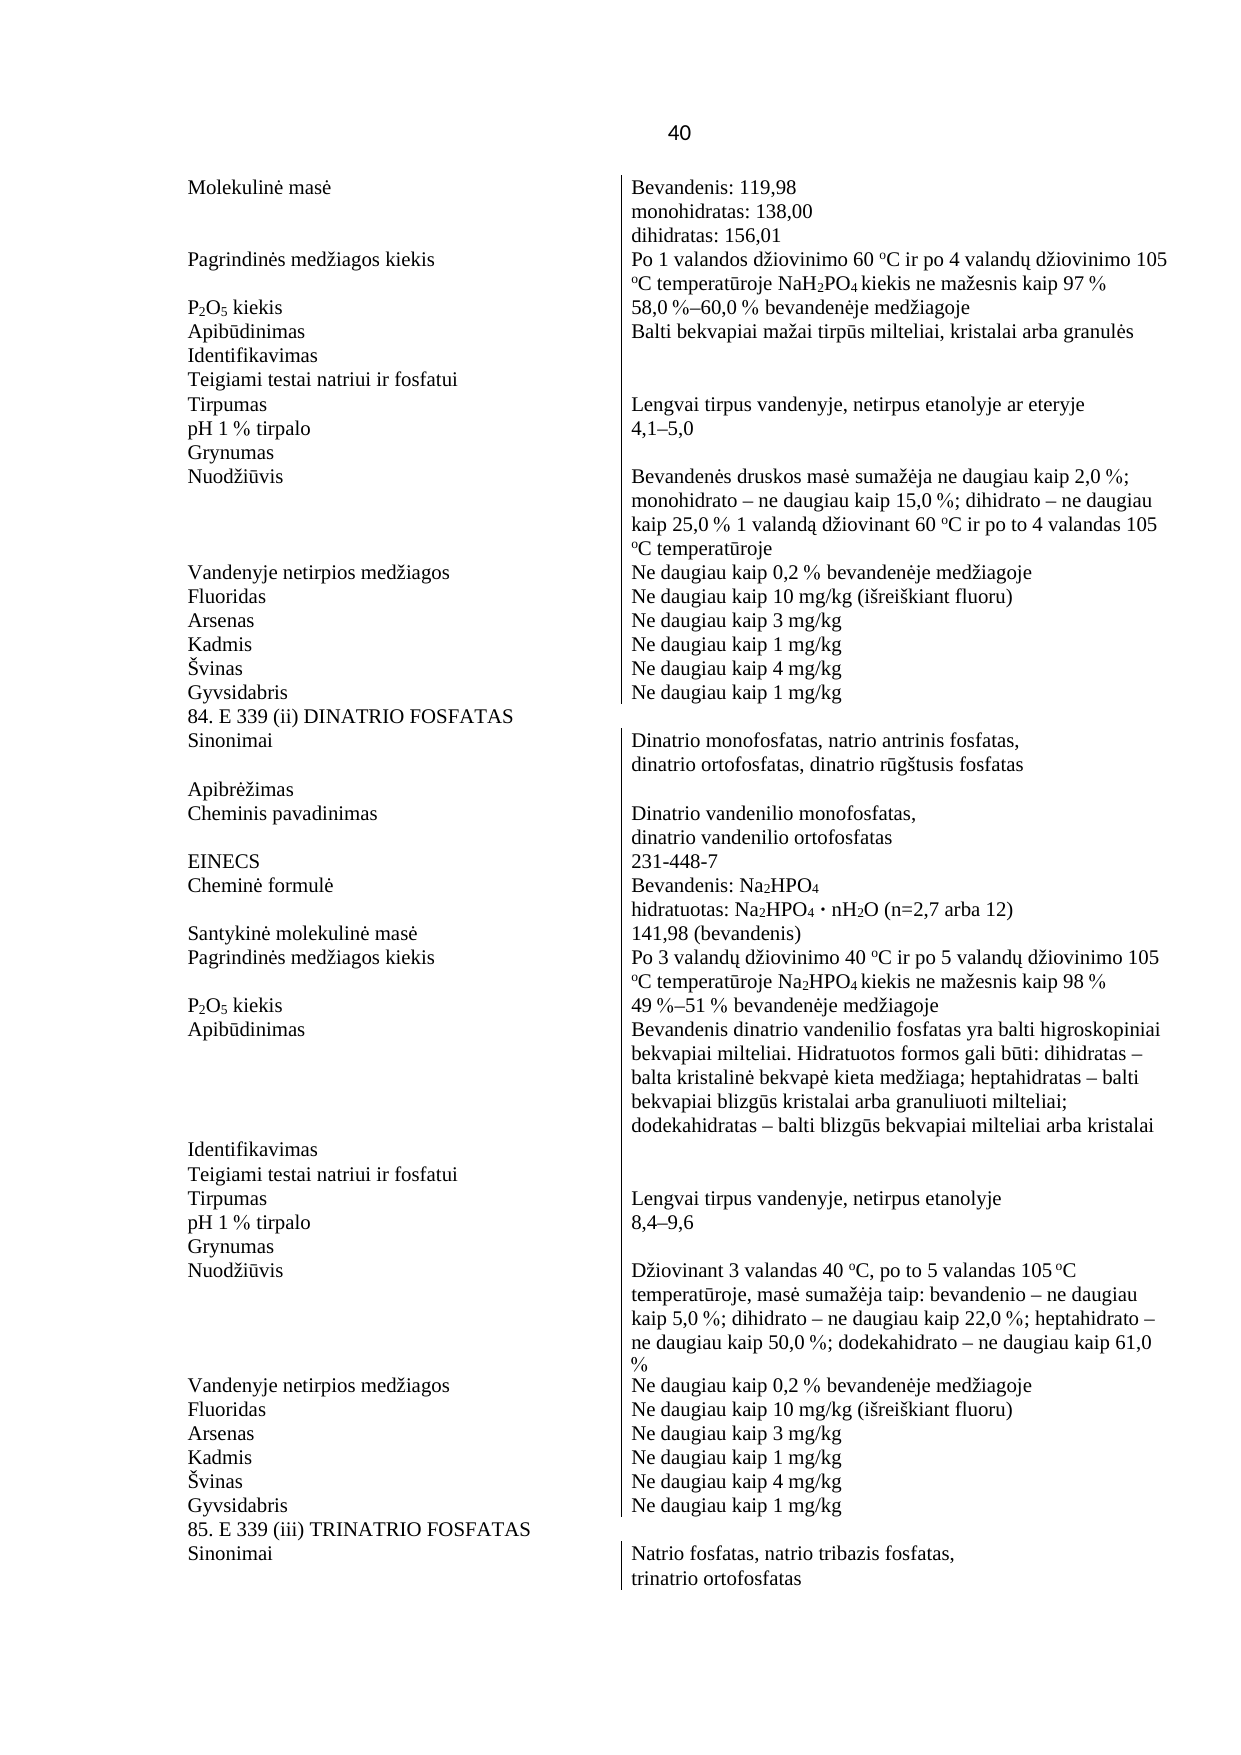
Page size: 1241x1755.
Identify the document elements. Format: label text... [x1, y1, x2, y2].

table_cell Apibrėžimas [177, 776, 621, 801]
table_cell Bevandenės druskos masė sumažėja ne daugiau kaip 2,0 ; monohidrato – ne daugiau kaip 15,0 ; dihidrato – ne daugiau kaip 25,0  1 valandą džiovinant 60 oC ir po to 4 valandas 105 oC temperatūroje [622, 464, 1181, 560]
table_cell Arsenas [177, 608, 621, 632]
table_cell Gyvsidabris [177, 680, 621, 704]
table_cell 231-448-7 [622, 849, 1181, 873]
table_cell Molekulinė masė [177, 175, 621, 247]
table_cell 4,1–5,0 [622, 416, 1181, 439]
table_cell [622, 440, 1181, 464]
table_cell Ne daugiau kaip 1 mg/kg [622, 632, 1181, 656]
table_cell Bevandenis dinatrio vandenilio fosfatas yra balti higroskopiniai bekvapiai milteliai. Hidratuotos formos gali būti: dihidratas – balta kristalinė bekvapė kieta medžiaga; heptahidratas – balti bekvapiai blizgūs kristalai arba granuliuoti milteliai; dodekahidratas – balti blizgūs bekvapiai milteliai arba kristalai [622, 1017, 1181, 1137]
table_cell [622, 368, 1181, 391]
table_cell Po 1 valandos džiovinimo 60 oC ir po 4 valandų džiovinimo 105 oC temperatūroje NaH2PO4 kiekis ne mažesnis kaip 97  [622, 247, 1181, 295]
table_cell Bevandenis: 119,98 monohidratas: 138,00 dihidratas: 156,01 [622, 175, 1181, 247]
table_cell 84. E 339 (ii) DINATRIO FOSFATAS [177, 704, 1181, 728]
table_cell Ne daugiau kaip 0,2  bevandenėje medžiagoje [622, 560, 1181, 584]
table_cell Apibūdinimas [177, 319, 621, 343]
table_cell Fluoridas [177, 1397, 621, 1421]
table_cell [622, 1161, 1181, 1186]
table_cell Ne daugiau kaip 0,2  bevandenėje medžiagoje [622, 1373, 1181, 1397]
table_cell Cheminė formulė [177, 873, 621, 921]
table_cell Identifikavimas [177, 1138, 621, 1161]
table_cell Pagrindinės medžiagos kiekis [177, 247, 621, 295]
table_cell Identifikavimas [177, 343, 621, 367]
table_cell Dinatrio vandenilio monofosfatas, dinatrio vandenilio ortofosfatas [622, 801, 1181, 849]
table_cell Bevandenis: Na2HPO4 hidratuotas: Na2HPO4 · nH2O (n=2,7 arba 12) [622, 873, 1181, 921]
table_cell Apibūdinimas [177, 1017, 621, 1137]
table_cell Tirpumas [177, 1186, 621, 1209]
table_cell pH 1  tirpalo [177, 1210, 621, 1234]
table_cell Tirpumas [177, 391, 621, 416]
table_cell Arsenas [177, 1421, 621, 1445]
table_cell 49 –51  bevandenėje medžiagoje [622, 993, 1181, 1017]
table_cell Grynumas [177, 440, 621, 464]
table_cell Teigiami testai natriui ir fosfatui [177, 1161, 621, 1186]
table_cell Dinatrio monofosfatas, natrio antrinis fosfatas, dinatrio ortofosfatas, dinatrio rūgštusis fosfatas [622, 728, 1181, 776]
table_cell 141,98 (bevandenis) [622, 921, 1181, 945]
table_cell Sinonimai [177, 728, 621, 776]
table_cell Lengvai tirpus vandenyje, netirpus etanolyje ar eteryje [622, 391, 1181, 416]
table_cell Ne daugiau kaip 1 mg/kg [622, 680, 1181, 704]
table_cell P2O5 kiekis [177, 993, 621, 1017]
table_cell Nuodžiūvis [177, 1258, 621, 1373]
table_cell [622, 1138, 1181, 1161]
table_cell Ne daugiau kaip 10 mg/kg (išreiškiant fluoru) [622, 1397, 1181, 1421]
table_cell Ne daugiau kaip 3 mg/kg [622, 1421, 1181, 1445]
table_cell Gyvsidabris [177, 1493, 621, 1517]
table_cell Fluoridas [177, 584, 621, 608]
table_cell Cheminis pavadinimas [177, 801, 621, 849]
table_cell Kadmis [177, 1445, 621, 1469]
table_cell P2O5 kiekis [177, 295, 621, 319]
table_cell 58,0 –60,0  bevandenėje medžiagoje [622, 295, 1181, 319]
table_cell 85. E 339 (iii) TRINATRIO FOSFATAS [177, 1517, 1181, 1541]
table_cell Ne daugiau kaip 1 mg/kg [622, 1493, 1181, 1517]
table_cell Ne daugiau kaip 1 mg/kg [622, 1445, 1181, 1469]
table_cell Ne daugiau kaip 10 mg/kg (išreiškiant fluoru) [622, 584, 1181, 608]
table_cell Ne daugiau kaip 4 mg/kg [622, 656, 1181, 680]
table_cell Vandenyje netirpios medžiagos [177, 1373, 621, 1397]
table_cell Švinas [177, 656, 621, 680]
table_cell Pagrindinės medžiagos kiekis [177, 945, 621, 993]
table_cell Balti bekvapiai mažai tirpūs milteliai, kristalai arba granulės [622, 319, 1181, 343]
table_cell Sinonimai [177, 1541, 621, 1589]
table_cell Ne daugiau kaip 4 mg/kg [622, 1469, 1181, 1493]
table_cell [622, 343, 1181, 367]
table_cell Ne daugiau kaip 3 mg/kg [622, 608, 1181, 632]
table_cell Teigiami testai natriui ir fosfatui [177, 368, 621, 391]
table_cell Santykinė molekulinė masė [177, 921, 621, 945]
table_cell [622, 776, 1181, 801]
table_cell Švinas [177, 1469, 621, 1493]
table_cell Nuodžiūvis [177, 464, 621, 560]
table_cell Po 3 valandų džiovinimo 40 oC ir po 5 valandų džiovinimo 105 oC temperatūroje Na2HPO4 kiekis ne mažesnis kaip 98  [622, 945, 1181, 993]
table_cell Kadmis [177, 632, 621, 656]
table_cell Džiovinant 3 valandas 40 oC, po to 5 valandas 105 oC temperatūroje, masė sumažėja taip: bevandenio – ne daugiau kaip 5,0 ; dihidrato – ne daugiau kaip 22,0 ; heptahidrato – ne daugiau kaip 50,0 ; dodekahidrato – ne daugiau kaip 61,0  [622, 1258, 1181, 1373]
table_cell 8,4–9,6 [622, 1210, 1181, 1234]
table_cell [622, 1234, 1181, 1258]
table_cell pH 1  tirpalo [177, 416, 621, 439]
table_cell Vandenyje netirpios medžiagos [177, 560, 621, 584]
table_cell Natrio fosfatas, natrio tribazis fosfatas, trinatrio ortofosfatas [622, 1541, 1181, 1589]
table_cell Grynumas [177, 1234, 621, 1258]
table_cell EINECS [177, 849, 621, 873]
table_cell Lengvai tirpus vandenyje, netirpus etanolyje [622, 1186, 1181, 1209]
